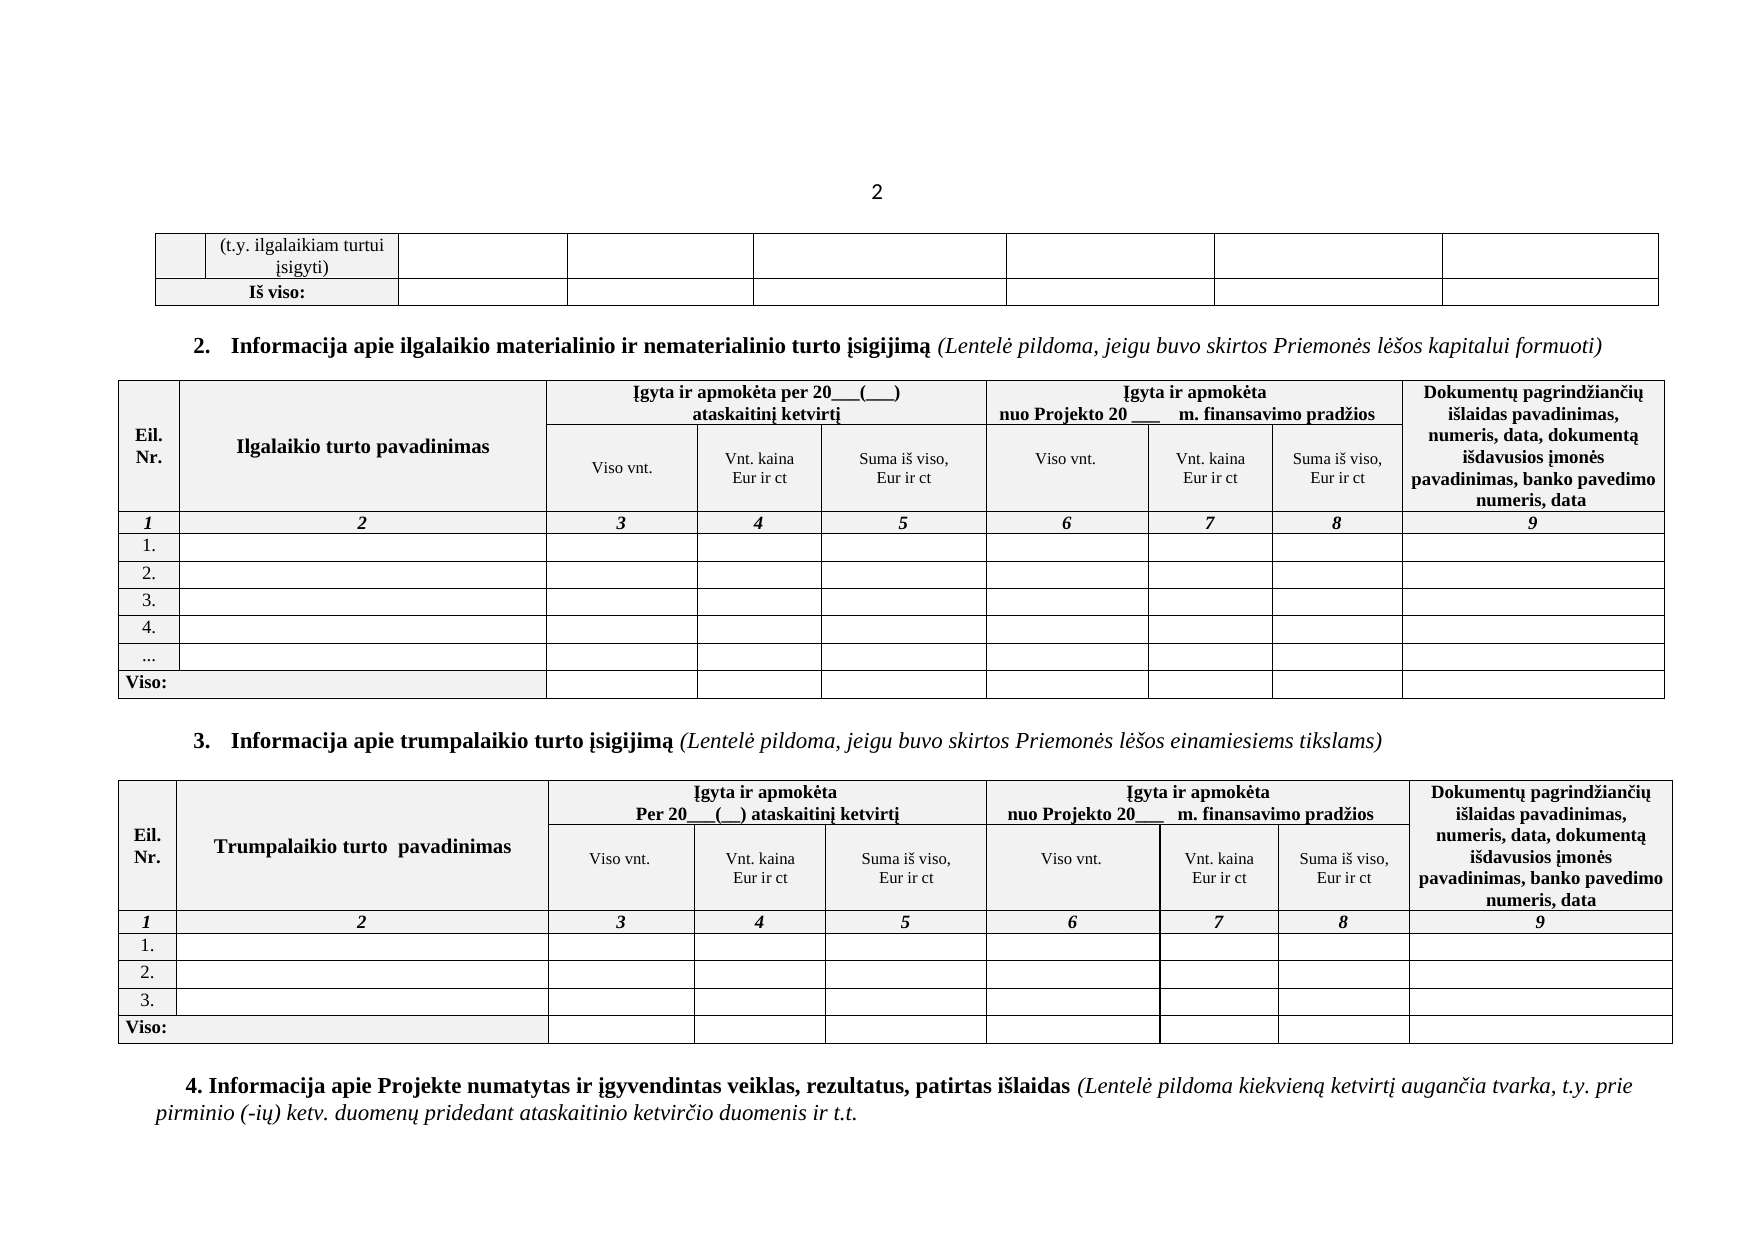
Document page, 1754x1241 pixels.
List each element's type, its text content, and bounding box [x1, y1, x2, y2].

table_cell [180, 562, 546, 588]
table_cell 2. [119, 562, 179, 588]
table_cell [754, 234, 1006, 277]
table_header Įgyta ir apmokėta nuo Projekto 20___ m. finansavimo pradžios [987, 781, 1409, 824]
table_cell 9 [1403, 512, 1664, 533]
table_cell [698, 534, 821, 561]
table_cell [987, 534, 1148, 561]
table_cell 5 [822, 512, 986, 533]
table_cell [177, 961, 548, 988]
table_cell [822, 534, 986, 561]
table_cell [1403, 671, 1664, 697]
table_cell 3 [547, 512, 697, 533]
table_cell [180, 589, 546, 615]
table_cell [754, 279, 1006, 305]
table_cell [1410, 934, 1672, 960]
table_cell 9 [1410, 911, 1672, 933]
table_cell [1279, 989, 1409, 1015]
table_cell Viso: [119, 671, 546, 697]
table_cell [547, 644, 697, 670]
table_cell [695, 1016, 825, 1043]
table_header Įgyta ir apmokėta Per 20___(__) ataskaitinį ketvirtį [549, 781, 986, 824]
table_cell [399, 279, 567, 305]
table_cell [180, 644, 546, 670]
table_cell Vnt. kaina Eur ir ct [1161, 825, 1278, 910]
table_cell [826, 961, 986, 988]
table_cell [1161, 934, 1278, 960]
table_cell Viso vnt. [547, 425, 697, 511]
table_cell Viso vnt. [549, 825, 694, 910]
text 2. Informacija apie ilgalaikio materialinio ir nematerialinio turto įsigijimą (Lentelė pildoma, jeigu buvo skirtos Priemonės lėšos kapitalui formuoti) [193, 332, 1636, 358]
table_header Trumpalaikio turto pavadinimas [177, 781, 548, 910]
table_cell 7 [1161, 911, 1278, 933]
table_cell [1403, 616, 1664, 643]
table_cell [1149, 644, 1272, 670]
table_cell [568, 234, 753, 277]
table_cell 6 [987, 911, 1159, 933]
table_cell [826, 1016, 986, 1043]
table_cell [987, 616, 1148, 643]
table_cell Suma iš viso, Eur ir ct [1273, 425, 1402, 511]
text 4. Informacija apie Projekte numatytas ir įgyvendintas veiklas, rezultatus, patirtas išlaidas (Lentelė pildoma kiekvieną ketvirtį augančia tvarka, t.y. prie pirminio (-ių) ketv. duomenų pridedant ataskaitinio ketvirčio duomenis ir t.t. [156, 1072, 1636, 1125]
table_cell [1273, 534, 1402, 561]
table_cell [987, 989, 1159, 1015]
table_cell 7 [1149, 512, 1272, 533]
table_cell 5 [826, 911, 986, 933]
table_cell [987, 934, 1159, 960]
table_cell [1215, 279, 1442, 305]
table_cell [698, 616, 821, 643]
table_cell Vnt. kaina Eur ir ct [695, 825, 825, 910]
table_cell [177, 934, 548, 960]
table_cell 6 [987, 512, 1148, 533]
table_cell 2. [119, 961, 176, 988]
table_cell [695, 934, 825, 960]
table_cell [698, 671, 821, 697]
table_cell [549, 934, 694, 960]
table_cell [180, 616, 546, 643]
table_cell [1403, 562, 1664, 588]
table_cell [547, 616, 697, 643]
table_cell [547, 671, 697, 697]
table_cell [549, 1016, 694, 1043]
table_cell ... [119, 644, 179, 670]
table_cell [568, 279, 753, 305]
table_cell [1215, 234, 1442, 277]
table_header Eil. Nr. [119, 781, 176, 910]
table_cell [1273, 616, 1402, 643]
table_cell [1443, 279, 1658, 305]
table_header Dokumentų pagrindžiančių išlaidas pavadinimas, numeris, data, dokumentą išdavusios įmonės pavadinimas, banko pavedimo numeris, data [1410, 781, 1672, 910]
table_cell Viso vnt. [987, 425, 1148, 511]
table_cell [1273, 671, 1402, 697]
table_cell [826, 989, 986, 1015]
table_cell Vnt. kaina Eur ir ct [1149, 425, 1272, 511]
table_cell [1273, 562, 1402, 588]
table_cell [1410, 961, 1672, 988]
table_cell Viso vnt. [987, 825, 1159, 910]
table_cell [822, 616, 986, 643]
table_cell 3 [549, 911, 694, 933]
table_cell [180, 534, 546, 561]
table_cell [1161, 989, 1278, 1015]
table_cell 8 [1273, 512, 1402, 533]
table_cell 3. [119, 589, 179, 615]
table_cell [1279, 961, 1409, 988]
table_cell 1. [119, 534, 179, 561]
table_cell [698, 644, 821, 670]
table_cell [1403, 534, 1664, 561]
table_cell [695, 989, 825, 1015]
table_cell [1403, 644, 1664, 670]
table_cell 2 [177, 911, 548, 933]
table_cell Iš viso: [156, 279, 398, 305]
table_cell [1007, 279, 1214, 305]
table_header Įgyta ir apmokėta nuo Projekto 20 ___ m. finansavimo pradžios [987, 381, 1402, 424]
table_cell [695, 961, 825, 988]
table_cell [1149, 589, 1272, 615]
table_cell 1. [119, 934, 176, 960]
table_cell 4 [695, 911, 825, 933]
table_cell [1443, 234, 1658, 277]
table_cell [177, 989, 548, 1015]
table_cell Suma iš viso, Eur ir ct [1279, 825, 1409, 910]
table_cell [1007, 234, 1214, 277]
table_cell [547, 562, 697, 588]
table_cell [987, 562, 1148, 588]
table_cell [1149, 671, 1272, 697]
table_cell [987, 671, 1148, 697]
table_header Ilgalaikio turto pavadinimas [180, 381, 546, 511]
table_cell [156, 234, 205, 277]
table_cell [698, 589, 821, 615]
table_cell [826, 934, 986, 960]
table_cell [1161, 1016, 1278, 1043]
table_cell [1403, 589, 1664, 615]
table_cell 1 [119, 512, 179, 533]
table_cell [1273, 589, 1402, 615]
text 3. Informacija apie trumpalaikio turto įsigijimą (Lentelė pildoma, jeigu buvo skirtos Priemonės lėšos einamiesiems tikslams) [193, 727, 1636, 754]
table_cell 2 [180, 512, 546, 533]
table_cell [1149, 562, 1272, 588]
table_cell [987, 644, 1148, 670]
table_cell [822, 671, 986, 697]
table_cell Suma iš viso, Eur ir ct [822, 425, 986, 511]
table_cell 1 [119, 911, 176, 933]
table_cell (t.y. ilgalaikiam turtui įsigyti) [206, 234, 398, 277]
table_cell Viso: [119, 1016, 548, 1043]
table_header Įgyta ir apmokėta per 20___(___) ataskaitinį ketvirtį [547, 381, 986, 424]
table_cell [822, 644, 986, 670]
table_cell [399, 234, 567, 277]
table_cell [549, 961, 694, 988]
table_cell [1273, 644, 1402, 670]
table_cell 3. [119, 989, 176, 1015]
table_cell [1410, 1016, 1672, 1043]
table_cell 4 [698, 512, 821, 533]
table_cell [1149, 616, 1272, 643]
table_cell [1279, 934, 1409, 960]
table_cell [698, 562, 821, 588]
table_cell 8 [1279, 911, 1409, 933]
table_cell [1161, 961, 1278, 988]
table_cell [547, 534, 697, 561]
table_cell [1410, 989, 1672, 1015]
table_cell [1279, 1016, 1409, 1043]
table_cell [987, 961, 1159, 988]
table_cell [822, 589, 986, 615]
table_header Eil. Nr. [119, 381, 179, 511]
table_cell Vnt. kaina Eur ir ct [698, 425, 821, 511]
table_header Dokumentų pagrindžiančių išlaidas pavadinimas, numeris, data, dokumentą išdavusios įmonės pavadinimas, banko pavedimo numeris, data [1403, 381, 1664, 511]
table_cell [987, 589, 1148, 615]
table_cell [822, 562, 986, 588]
table_cell 4. [119, 616, 179, 643]
table_cell Suma iš viso, Eur ir ct [826, 825, 986, 910]
table_cell [987, 1016, 1159, 1043]
table_cell [1149, 534, 1272, 561]
table_cell [547, 589, 697, 615]
table_cell [549, 989, 694, 1015]
